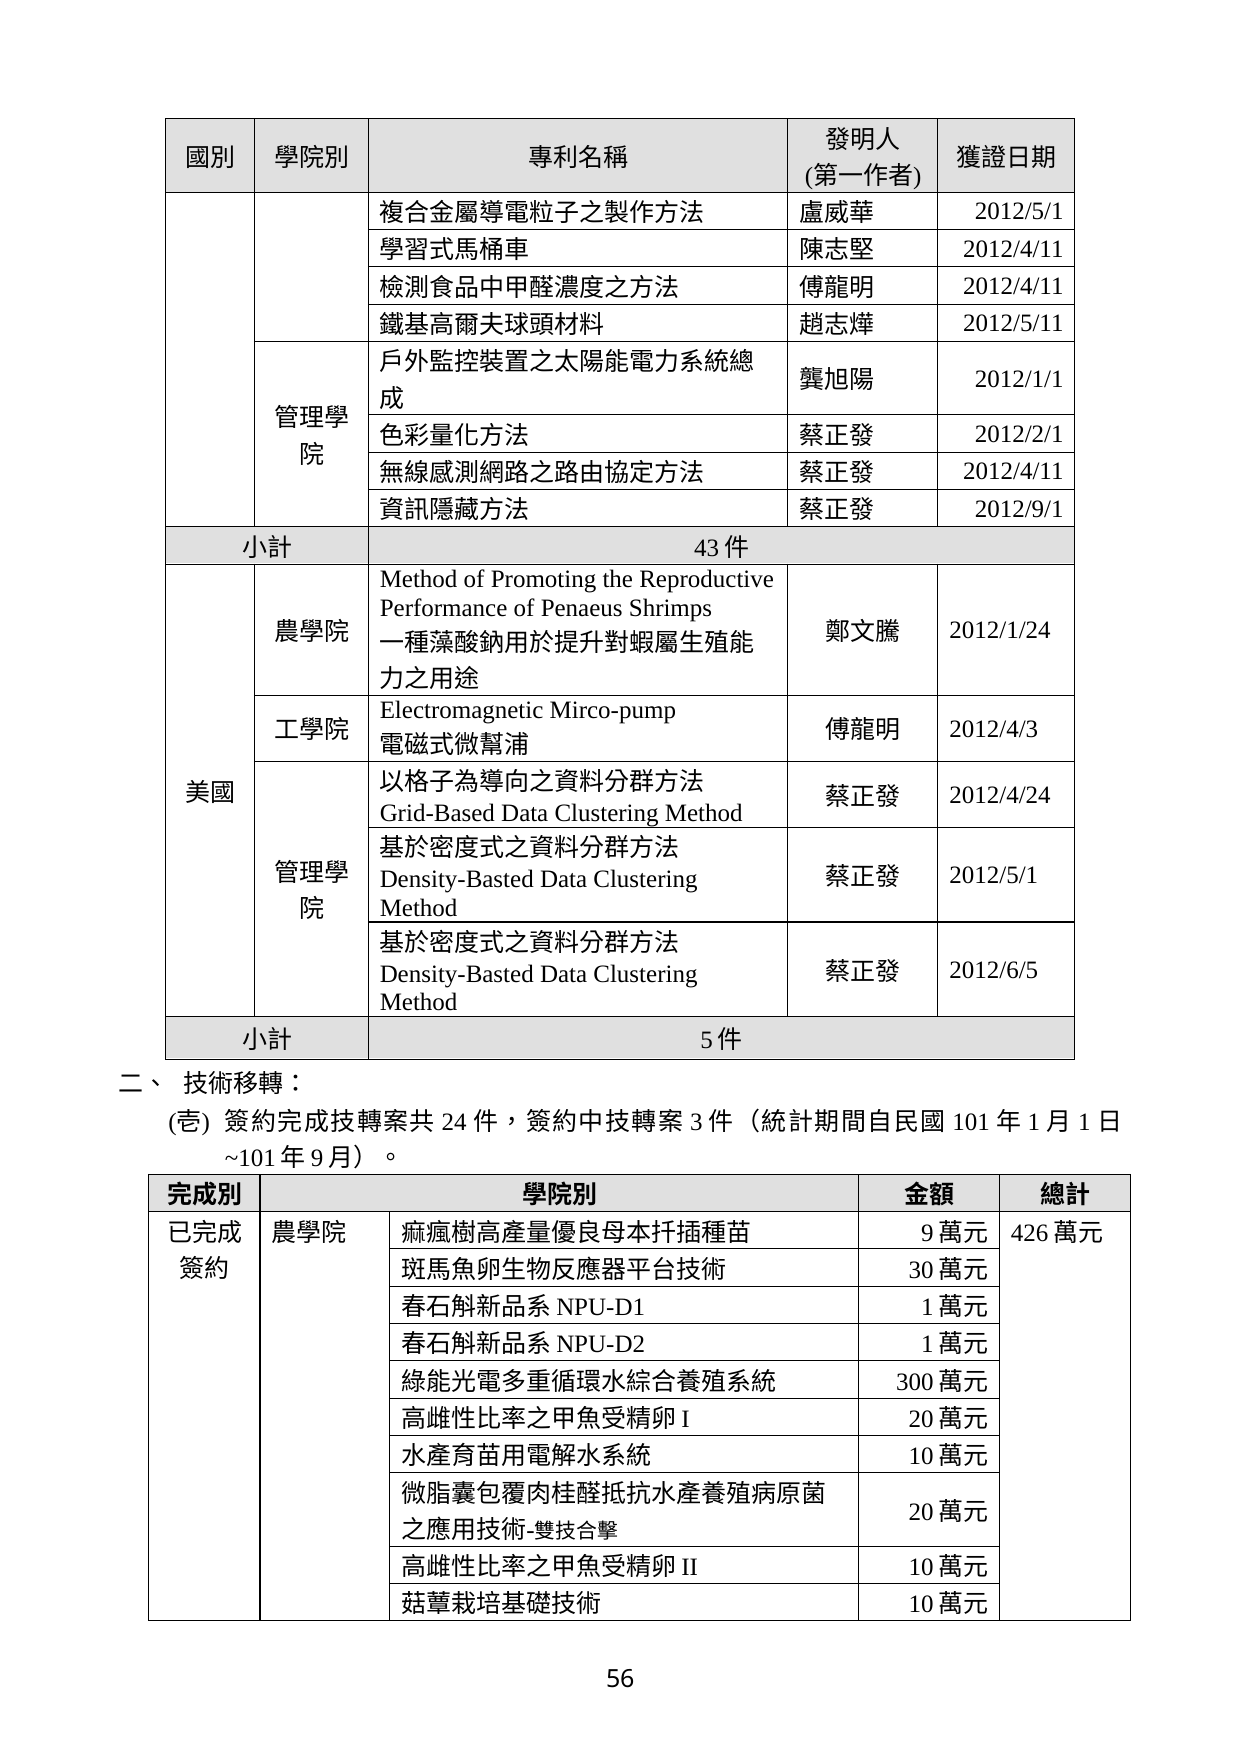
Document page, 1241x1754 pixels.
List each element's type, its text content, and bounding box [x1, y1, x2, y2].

table_header 國別 [166, 119, 254, 192]
table_cell [166, 193, 254, 526]
table_cell 水產育苗用電解水系統 [390, 1436, 858, 1472]
table_cell 10萬元 [859, 1584, 999, 1620]
table_cell 學習式馬桶車 [369, 230, 787, 266]
table_cell 蔡正發 [788, 762, 937, 827]
table_header 金額 [859, 1175, 999, 1211]
table_cell 複合金屬導電粒子之製作方法 [369, 193, 787, 229]
table_cell 基於密度式之資料分群方法 Density-Basted Data Clustering Method [369, 828, 787, 921]
table_cell 色彩量化方法 [369, 415, 787, 452]
table_cell 9萬元 [859, 1212, 999, 1248]
table_cell Method of Promoting the Reproductive Performance of Penaeus Shrimps 一種藻酸鈉用於提升對蝦屬生殖能力之用途 [369, 565, 787, 694]
table_header 學院別 [255, 119, 368, 192]
table_cell 管理學院 [255, 762, 368, 1016]
table_header 總計 [1000, 1175, 1130, 1211]
table_cell 2012/1/1 [938, 342, 1074, 414]
table_cell 檢測食品中甲醛濃度之方法 [369, 267, 787, 303]
table_cell 2012/1/24 [938, 565, 1074, 694]
table_cell 斑馬魚卵生物反應器平台技術 [390, 1249, 858, 1286]
table_cell 2012/4/11 [938, 267, 1074, 303]
table_cell 已完成 簽約 [149, 1212, 259, 1620]
table_cell 2012/2/1 [938, 415, 1074, 452]
table_cell 美國 [166, 565, 254, 1016]
table_cell 43件 [369, 527, 1074, 563]
table_cell 2012/4/11 [938, 453, 1074, 489]
table_cell 傅龍明 [788, 696, 937, 761]
table_cell 20萬元 [859, 1399, 999, 1435]
table_cell 資訊隱藏方法 [369, 490, 787, 526]
table_header 發明人 (第一作者) [788, 119, 937, 192]
table_cell 春石斛新品系NPU-D2 [390, 1324, 858, 1360]
table_cell 10萬元 [859, 1547, 999, 1583]
table_cell 春石斛新品系NPU-D1 [390, 1287, 858, 1323]
table_cell 農學院 [261, 1212, 389, 1620]
table_cell 2012/5/1 [938, 193, 1074, 229]
table_cell 傅龍明 [788, 267, 937, 303]
table_cell 20萬元 [859, 1473, 999, 1546]
table_cell 300萬元 [859, 1361, 999, 1397]
table_cell 趙志燁 [788, 305, 937, 341]
table_cell 基於密度式之資料分群方法 Density-Basted Data Clustering Method [369, 923, 787, 1016]
table_cell 30萬元 [859, 1249, 999, 1286]
table_cell 426萬元 [1000, 1212, 1130, 1620]
table_header 學院別 [261, 1175, 858, 1211]
table_cell 2012/9/1 [938, 490, 1074, 526]
table_cell 蔡正發 [788, 828, 937, 921]
table_cell 工學院 [255, 696, 368, 761]
table_cell 2012/4/3 [938, 696, 1074, 761]
table_cell 以格子為導向之資料分群方法 Grid-Based Data Clustering Method [369, 762, 787, 827]
table_cell 蔡正發 [788, 490, 937, 526]
table_cell 鐵基高爾夫球頭材料 [369, 305, 787, 341]
table_header 獲證日期 [938, 119, 1074, 192]
table_cell 小計 [166, 527, 368, 563]
table_cell 陳志堅 [788, 230, 937, 266]
table_cell 無線感測網路之路由協定方法 [369, 453, 787, 489]
table_cell 戶外監控裝置之太陽能電力系統總成 [369, 342, 787, 414]
table_cell 2012/6/5 [938, 923, 1074, 1016]
table_cell 高雌性比率之甲魚受精卵II [390, 1547, 858, 1583]
table_cell 2012/4/11 [938, 230, 1074, 266]
list 技術移轉： [118, 1059, 1122, 1101]
table_cell 蔡正發 [788, 453, 937, 489]
table_cell 菇蕈栽培基礎技術 [390, 1584, 858, 1620]
table_cell 龔旭陽 [788, 342, 937, 414]
table_cell 鄭文騰 [788, 565, 937, 694]
table_cell 痲瘋樹高產量優良母本扦插種苗 [390, 1212, 858, 1248]
table_cell 高雌性比率之甲魚受精卵I [390, 1399, 858, 1435]
list 簽約完成技轉案共24件，簽約中技轉案3件（統計期間自民國101年1月1日~101年9月）。 [168, 1101, 1122, 1174]
table_cell 小計 [166, 1017, 368, 1058]
table_cell Electromagnetic Mirco-pump 電磁式微幫浦 [369, 696, 787, 761]
table_cell 5件 [369, 1017, 1074, 1058]
table_cell 盧威華 [788, 193, 937, 229]
table_cell 蔡正發 [788, 923, 937, 1016]
table_cell [255, 193, 368, 341]
table_cell 綠能光電多重循環水綜合養殖系統 [390, 1361, 858, 1397]
table_cell 管理學院 [255, 342, 368, 526]
table_cell 1萬元 [859, 1324, 999, 1360]
table_cell 10萬元 [859, 1436, 999, 1472]
table_cell 2012/5/11 [938, 305, 1074, 341]
table_header 專利名稱 [369, 119, 787, 192]
table_header 完成別 [149, 1175, 259, 1211]
table_cell 2012/4/24 [938, 762, 1074, 827]
table_cell 農學院 [255, 565, 368, 694]
table_cell 微脂囊包覆肉桂醛抵抗水產養殖病原菌之應用技術-雙技合擊 [390, 1473, 858, 1546]
table_cell 2012/5/1 [938, 828, 1074, 921]
table_cell 蔡正發 [788, 415, 937, 452]
table_cell 1萬元 [859, 1287, 999, 1323]
